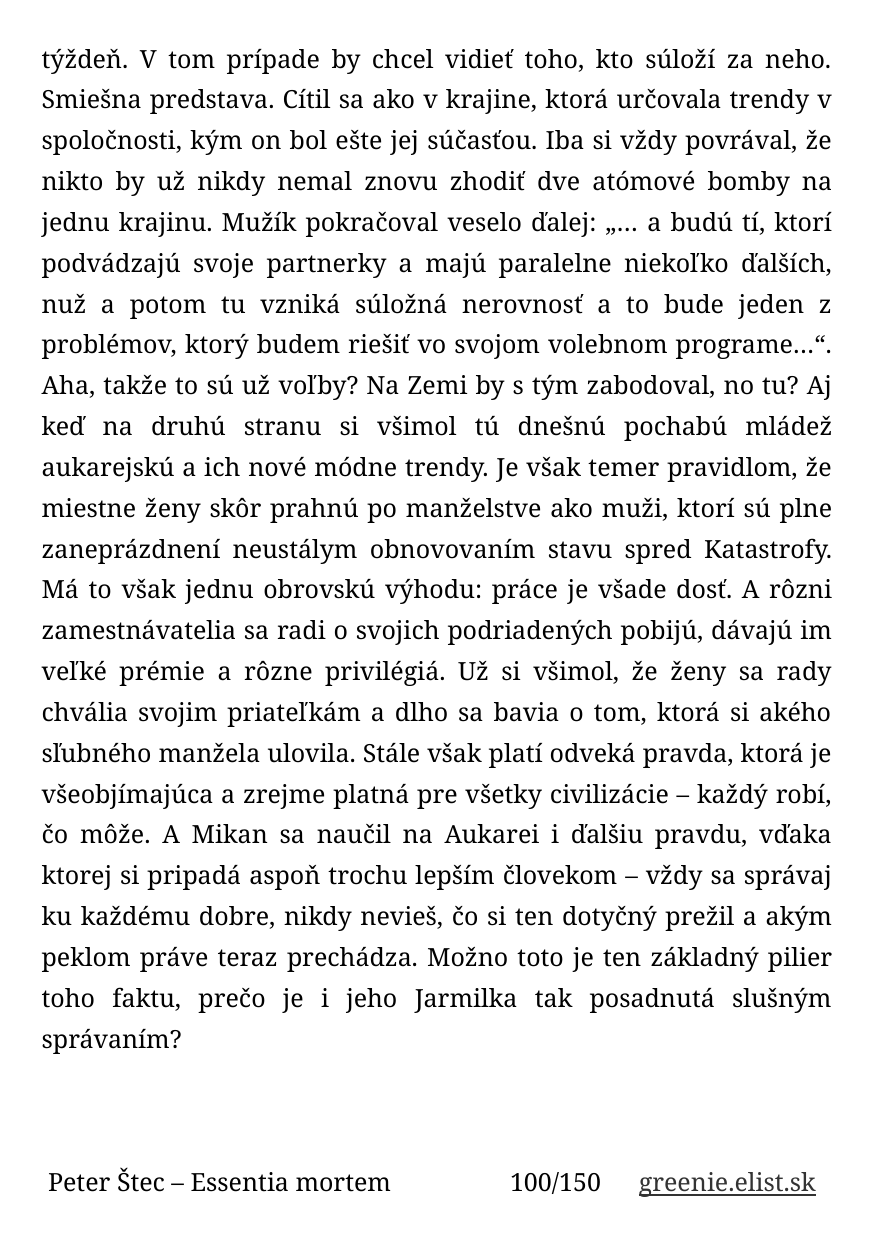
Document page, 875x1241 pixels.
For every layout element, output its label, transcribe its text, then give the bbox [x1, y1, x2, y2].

text týždeň. V tom prípade by chcel vidieť toho, kto súloží za neho. Smiešna predstava. Cítil sa ako v krajine, ktorá určovala trendy v spoločnosti, kým on bol ešte jej súčasťou. Iba si vždy povrával, že nikto by už nikdy nemal znovu zhodiť dve atómové bomby na jednu krajinu. Mužík pokračoval veselo ďalej: „… a budú tí, ktorí podvádzajú svoje partnerky a majú paralelne niekoľko ďalších, nuž a potom tu vzniká súložná nerovnosť a to bude jeden z problémov, ktorý budem riešiť vo svojom volebnom programe…“. Aha, takže to sú už voľby? Na Zemi by s tým zabodoval, no tu? Aj keď na druhú stranu si všimol tú dnešnú pochabú mládež aukarejskú a ich nové módne trendy. Je však temer pravidlom, že miestne ženy skôr prahnú po manželstve ako muži, ktorí sú plne zaneprázdnení neustálym obnovovaním stavu spred Katastrofy. Má to však jednu obrovskú výhodu: práce je všade dosť. A rôzni zamestnávatelia sa radi o svojich podriadených pobijú, dávajú im veľké prémie a rôzne privilégiá. Už si všimol, že ženy sa rady chvália svojim priateľkám a dlho sa bavia o tom, ktorá si akého sľubného manžela ulovila. Stále však platí odveká pravda, ktorá je všeobjímajúca a zrejme platná pre všetky civilizácie – každý robí, čo môže. A Mikan sa naučil na Aukarei i ďalšiu pravdu, vďaka ktorej si pripadá aspoň trochu lepším človekom – vždy sa správaj ku každému dobre, nikdy nevieš, čo si ten dotyčný prežil a akým peklom práve teraz prechádza. Možno toto je ten základný pilier toho faktu, prečo je i jeho Jarmilka tak posadnutá slušným správaním? [41, 41, 833, 1055]
